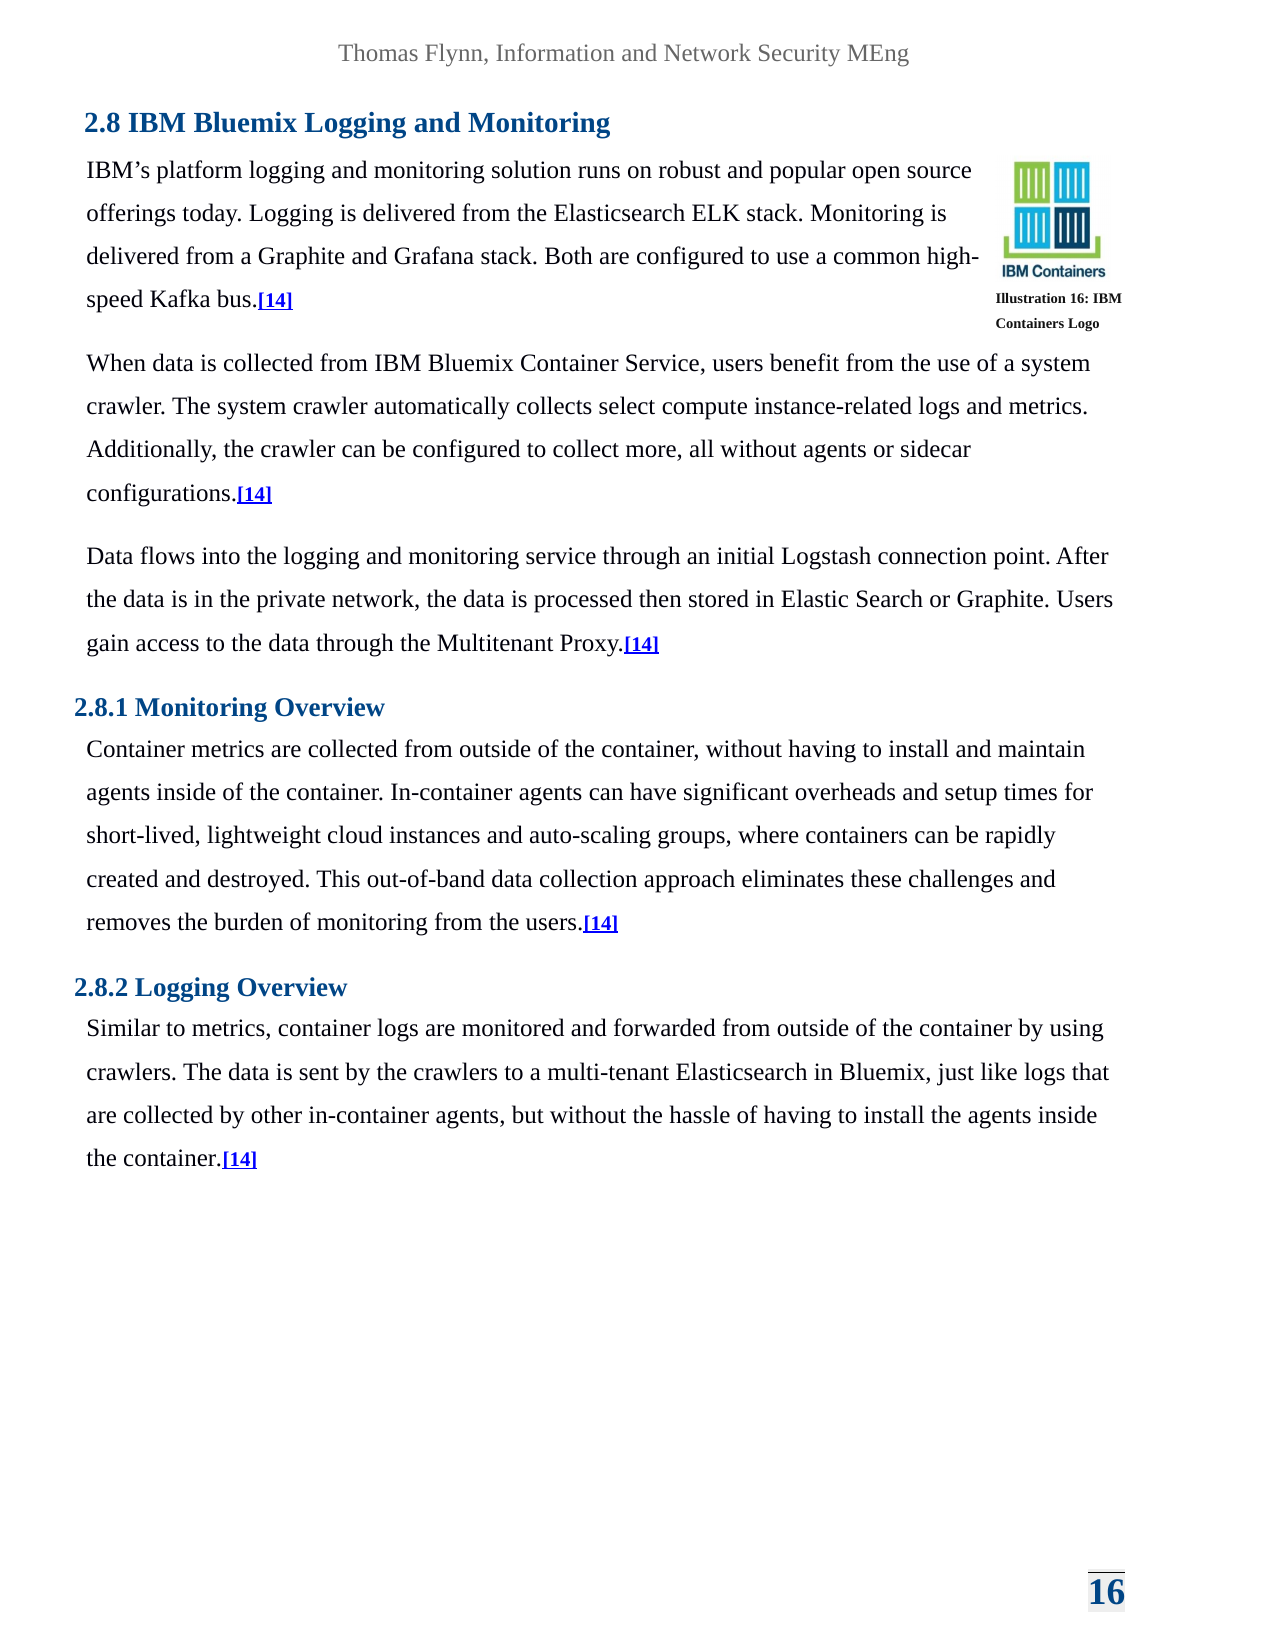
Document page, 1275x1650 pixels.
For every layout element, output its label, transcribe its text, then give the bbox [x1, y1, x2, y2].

text Data flows into the logging and monitoring service through an initial Logstash connection point. After the data is in the private network, the data is processed then stored in Elastic Search or Graphite. Users gain access to the data through the Multitenant Proxy.[14] [86, 541, 1125, 656]
picture [995, 155, 1111, 282]
text Illustration 16: IBM Containers Logo [995, 287, 1135, 332]
text When data is collected from IBM Bluemix Container Service, users benefit from the use of a system crawler. The system crawler automatically collects select compute instance-related logs and metrics. Additionally, the crawler can be configured to collect more, all without agents or sidecar configurations.[14] [86, 348, 1125, 506]
text Similar to metrics, container logs are monitored and forwarded from outside of the container by using crawlers. The data is sent by the crawlers to a multi-tenant Elasticsearch in Bluemix, just like logs that are collected by other in-container agents, but without the hassle of having to install the agents inside the container.[14] [86, 1013, 1125, 1172]
subtitle 2.8 IBM Bluemix Logging and Monitoring [81, 105, 1125, 138]
subtitle 2.8.2 Logging Overview [74, 971, 1125, 1002]
text IBM’s platform logging and monitoring solution runs on robust and popular open source offerings today. Logging is delivered from the Elasticsearch ELK stack. Monitoring is delivered from a Graphite and Grafana stack. Both are configured to use a common high-speed Kafka bus.[14] [86, 143, 1135, 332]
subtitle 2.8.1 Monitoring Overview [74, 691, 1125, 723]
text Container metrics are collected from outside of the container, without having to install and maintain agents inside of the container. In-container agents can have significant overheads and setup times for short-lived, lightweight cloud instances and auto-scaling groups, where containers can be rapidly created and destroyed. This out-of-band data collection approach eliminates these challenges and removes the burden of monitoring from the users.[14] [86, 734, 1125, 936]
